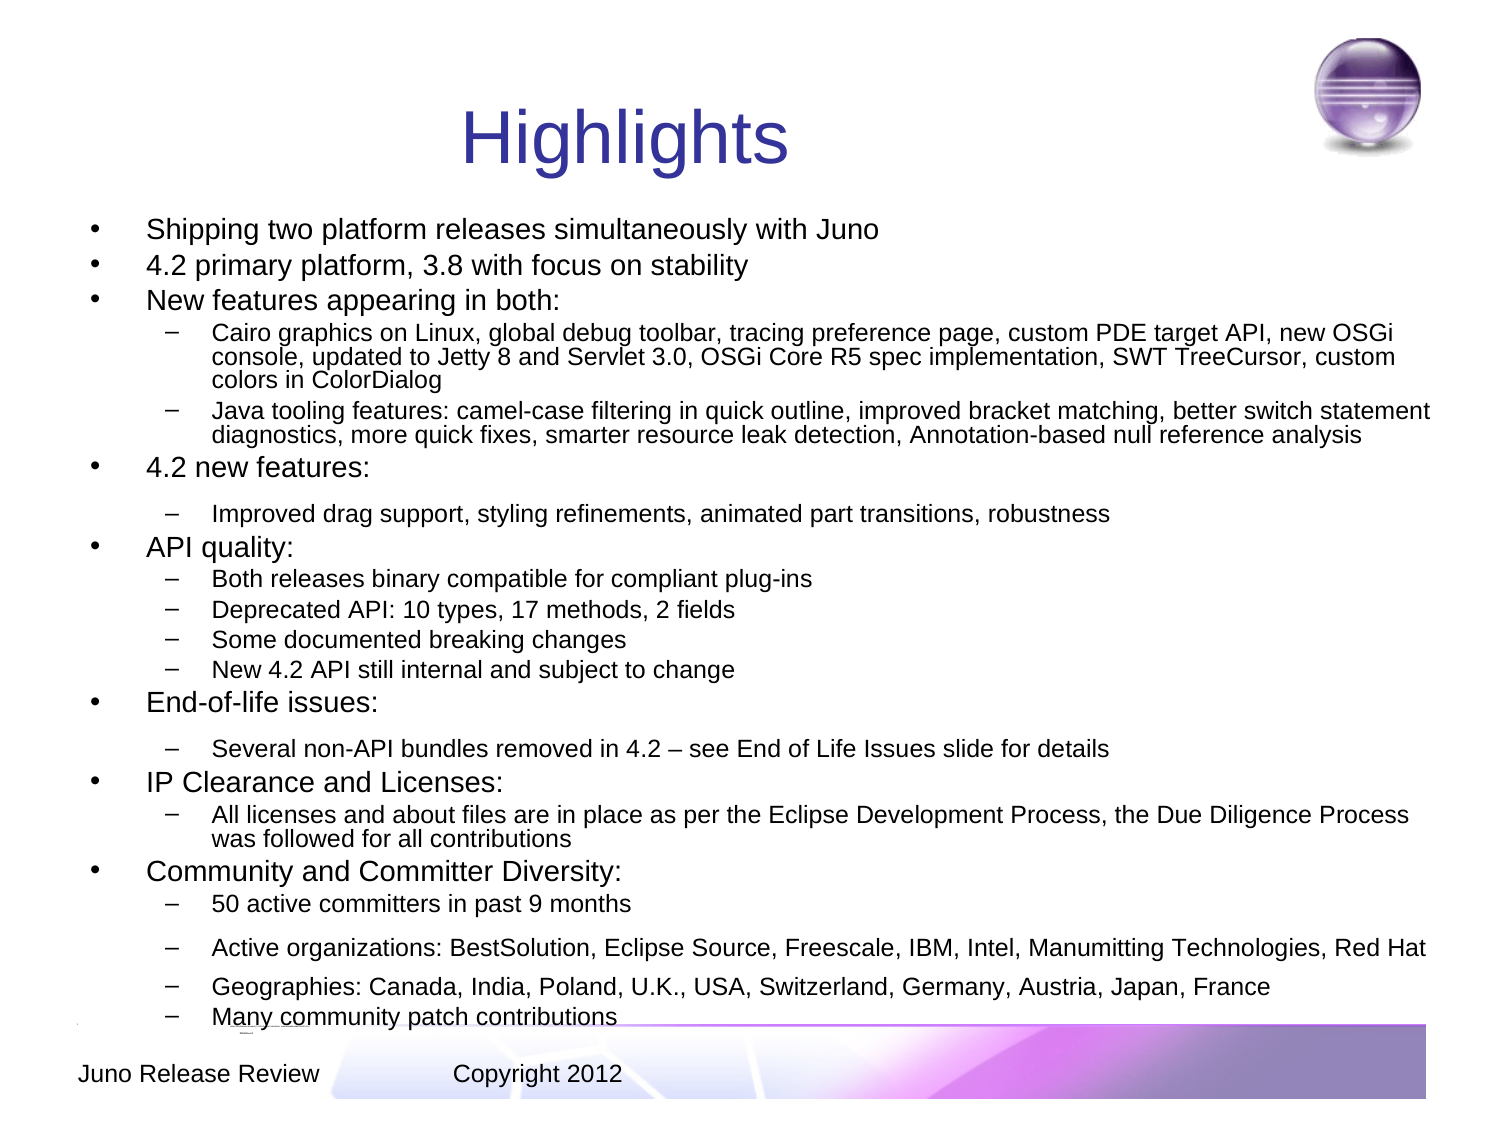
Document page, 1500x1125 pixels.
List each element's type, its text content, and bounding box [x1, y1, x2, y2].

picture [1307, 37, 1426, 157]
list Shipping two platform releases simultaneously with Juno 4.2 primary platform, 3.8 with focus on stability New features appearing in both: Cairo graphics on Linux, global debug toolbar, tracing preference page, custom PDE target API, new OSGi console, updated to Jetty 8 and Servlet 3.0, OSGi Core R5 spec implementation, SWT TreeCursor, custom colors in ColorDialog Java tooling features: camel-case filtering in quick outline, improved bracket matching, better switch statement diagnostics, more quick fixes, smarter resource leak detection, Annotation-based null reference analysis 4.2 new features: Improved drag support, styling refinements, animated part transitions, robustness API quality: Both releases binary compatible for compliant plug-ins Deprecated API: 10 types, 17 methods, 2 fields Some documented breaking changes New 4.2 API still internal and subject to change End-of-life issues: Several non-API bundles removed in 4.2 – see End of Life Issues slide for details IP Clearance and Licenses: All licenses and about files are in place as per the Eclipse Development Process, the Due Diligence Process was followed for all contributions Community and Committer Diversity: 50 active committers in past 9 months Active organizations: BestSolution, Eclipse Source, Freescale, IBM, Intel, Manumitting Technologies, Red Hat Geographies: Canada, India, Poland, U.K., USA, Switzerland, Germany, Austria, Japan, France Many community patch contributions [75, 210, 1463, 1107]
title Highlights [74, 45, 1176, 233]
